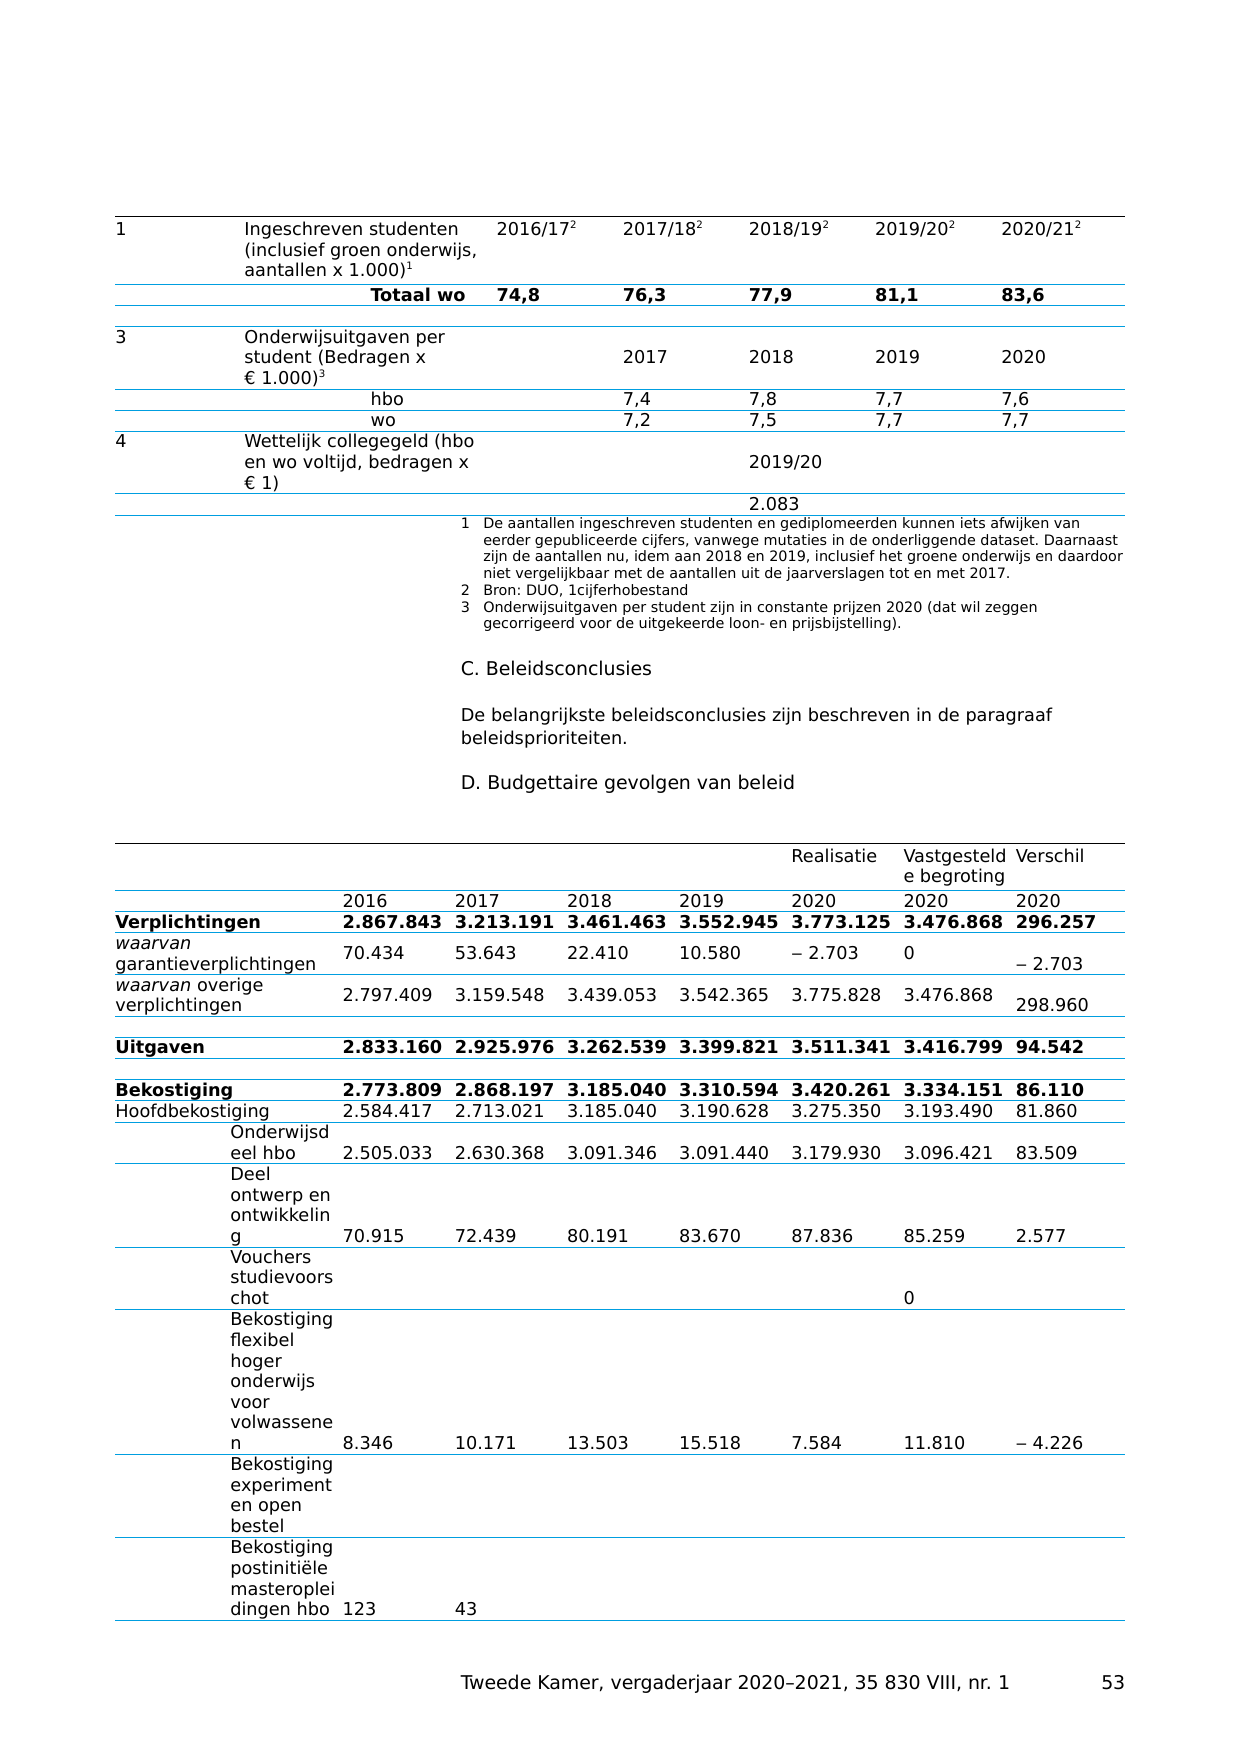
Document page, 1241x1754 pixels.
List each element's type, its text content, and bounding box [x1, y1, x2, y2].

table_cell 3.275.350 [788, 1101, 900, 1122]
table_cell 298.960 [1013, 975, 1125, 1016]
table_cell 3.439.053 [564, 975, 676, 1016]
table_cell [115, 1164, 227, 1246]
table_cell hbo [368, 390, 493, 410]
table_cell 81.860 [1013, 1101, 1125, 1122]
table_cell 3.190.628 [676, 1101, 788, 1122]
table_cell 3.511.341 [788, 1038, 900, 1058]
table_cell [227, 1017, 339, 1037]
table_cell 2.505.033 [340, 1123, 452, 1163]
table_cell 85.259 [900, 1164, 1013, 1246]
table_cell [115, 844, 227, 890]
table_cell [788, 1538, 900, 1620]
table_cell 2.630.368 [452, 1123, 564, 1163]
table_cell [1013, 1455, 1125, 1537]
table_cell Bekostiging postinitiële masteropleidingen hbo [227, 1538, 339, 1620]
table_cell 2017/182 [620, 217, 746, 284]
table_cell [241, 494, 493, 514]
table_cell [900, 1017, 1013, 1037]
table_cell 1 [115, 217, 241, 284]
table_cell [564, 1538, 676, 1620]
table_cell 22.410 [564, 933, 676, 974]
table_cell 2.713.021 [452, 1101, 564, 1122]
table_cell Verschil [1013, 844, 1125, 890]
table_cell 2018/192 [746, 217, 872, 284]
table_cell [676, 1059, 788, 1079]
table_cell Bekostiging experimenten open bestel [227, 1455, 339, 1537]
table_cell 3.476.868 [900, 912, 1013, 932]
table_cell Verplichtingen [115, 912, 339, 932]
table_cell 2020 [788, 891, 900, 911]
table_cell [115, 1123, 227, 1163]
table_cell 70.915 [340, 1164, 452, 1246]
table_cell [241, 285, 367, 305]
table_cell 2019 [872, 327, 998, 389]
table_cell [115, 1310, 227, 1454]
table_cell 3.420.261 [788, 1080, 900, 1100]
table_cell [872, 432, 998, 493]
table_cell [900, 1455, 1013, 1537]
table_cell 7,8 [746, 390, 872, 410]
table_cell [115, 1455, 227, 1537]
table_cell [494, 390, 620, 410]
table_cell 2.925.976 [452, 1038, 564, 1058]
table_cell 7,7 [998, 411, 1125, 431]
table_cell [788, 1017, 900, 1037]
table_cell 7,7 [872, 390, 998, 410]
table_cell [227, 1059, 339, 1079]
table_cell 2018 [564, 891, 676, 911]
table_cell [340, 844, 452, 890]
table_cell [746, 306, 872, 326]
table_cell 3.476.868 [900, 975, 1013, 1016]
table_cell 3.096.421 [900, 1123, 1013, 1163]
table_cell [676, 1017, 788, 1037]
table_cell 72.439 [452, 1164, 564, 1246]
text De belangrijkste beleidsconclusies zijn beschreven in de paragraaf beleidsprioriteiten. [461, 703, 1125, 749]
table_cell 7,4 [620, 390, 746, 410]
table_cell [1013, 1059, 1125, 1079]
table_cell Deel ontwerp en ontwikkeling [227, 1164, 339, 1246]
table_header Tabel 24 Studenten hoger onderwijs (aantallen x 1.000) [115, 191, 1125, 216]
table_cell [241, 390, 367, 410]
table_cell 4 [115, 432, 241, 493]
table_cell [900, 1538, 1013, 1620]
table_cell [340, 1017, 452, 1037]
table_cell 3.310.594 [676, 1080, 788, 1100]
table_cell 3.461.463 [564, 912, 676, 932]
table_cell [494, 306, 620, 326]
table_cell 2016 [340, 891, 452, 911]
table_cell [676, 844, 788, 890]
table_cell 0 [900, 1248, 1013, 1309]
table_cell 2018 [746, 327, 872, 389]
table_cell [115, 411, 241, 431]
table_cell 83.670 [676, 1164, 788, 1246]
table_cell 2019/202 [872, 217, 998, 284]
table_header Tabel 25 Budgettaire gevolgen beleid van artikel 6 (bedragen x € 1.000) [115, 818, 1125, 842]
table_cell 8.346 [340, 1310, 452, 1454]
table_cell 2020 [900, 891, 1013, 911]
table_cell 80.191 [564, 1164, 676, 1246]
table_cell 3.185.040 [564, 1080, 676, 1100]
table_cell 3.159.548 [452, 975, 564, 1016]
table_cell 2.833.160 [340, 1038, 452, 1058]
table_cell Ingeschreven studenten (inclusief groen onderwijs, aantallen x 1.000)1 [241, 217, 493, 284]
table_cell 7,6 [998, 390, 1125, 410]
table_cell Realisatie [788, 844, 900, 890]
table_cell 77,9 [746, 285, 872, 305]
table_cell [620, 306, 746, 326]
table_cell 76,3 [620, 285, 746, 305]
table_cell [676, 1248, 788, 1309]
table_cell [620, 494, 746, 514]
table_cell 3.399.821 [676, 1038, 788, 1058]
table_cell [227, 891, 339, 911]
table_cell 3.334.151 [900, 1080, 1013, 1100]
table_cell [494, 327, 620, 389]
table_cell 2019/20 [746, 432, 872, 493]
table_cell [998, 432, 1125, 493]
table_cell 7.584 [788, 1310, 900, 1454]
table_cell 94.542 [1013, 1038, 1125, 1058]
table_cell [115, 306, 241, 326]
table_cell [494, 494, 620, 514]
table_cell [564, 1248, 676, 1309]
table_cell [227, 844, 339, 890]
table_cell 3.773.125 [788, 912, 900, 932]
table_cell [564, 1017, 676, 1037]
table_cell 2020/212 [998, 217, 1125, 284]
table_cell wo [368, 411, 493, 431]
table_cell ‒ 4.226 [1013, 1310, 1125, 1454]
table_cell [788, 1455, 900, 1537]
table_cell [564, 1059, 676, 1079]
table_cell 2.083 [746, 494, 872, 514]
table_cell 3.552.945 [676, 912, 788, 932]
table_cell 81,1 [872, 285, 998, 305]
table_cell Uitgaven [115, 1038, 339, 1058]
table_cell 2.577 [1013, 1164, 1125, 1246]
table_cell 7,5 [746, 411, 872, 431]
list Onderwijsuitgaven per student zijn in constante prijzen 2020 (dat wil zeggen gecorrigeerd voor de uitgekeerde loon- en prijsbijstelling). [461, 599, 1125, 632]
table_cell waarvan garantieverplichtingen [115, 933, 339, 974]
table_cell [115, 1248, 227, 1309]
table_cell [998, 494, 1125, 514]
title C. Beleidsconclusies [461, 657, 1125, 679]
table_cell 3.213.191 [452, 912, 564, 932]
table_cell 3.179.930 [788, 1123, 900, 1163]
table_cell 83,6 [998, 285, 1125, 305]
table_cell 13.503 [564, 1310, 676, 1454]
table_cell 2017 [452, 891, 564, 911]
table_cell 0 [900, 933, 1013, 974]
table_cell 86.110 [1013, 1080, 1125, 1100]
table_cell [340, 1059, 452, 1079]
table_cell [1013, 1538, 1125, 1620]
table_cell [115, 494, 241, 514]
table_cell Wettelijk collegegeld (hbo en wo voltijd, bedragen x € 1) [241, 432, 493, 493]
table_cell [368, 306, 493, 326]
table_cell 74,8 [494, 285, 620, 305]
table_cell 11.810 [900, 1310, 1013, 1454]
table_cell 2019 [676, 891, 788, 911]
table_cell [564, 844, 676, 890]
table_cell 7,2 [620, 411, 746, 431]
table_cell 53.643 [452, 933, 564, 974]
table_cell 2.867.843 [340, 912, 452, 932]
table_cell Bekostiging flexibel hoger onderwijs voor volwassenen [227, 1310, 339, 1454]
table_cell [494, 432, 620, 493]
table_cell 3.775.828 [788, 975, 900, 1016]
table_cell 3.091.440 [676, 1123, 788, 1163]
table_cell [452, 1017, 564, 1037]
table_cell [115, 891, 227, 911]
table_cell 3.416.799 [900, 1038, 1013, 1058]
table_cell [452, 1059, 564, 1079]
table_cell [452, 1455, 564, 1537]
table_cell [900, 1059, 1013, 1079]
table_cell [241, 306, 367, 326]
table_cell 43 [452, 1538, 564, 1620]
table_cell [494, 411, 620, 431]
table_cell [340, 1248, 452, 1309]
table_cell 3.193.490 [900, 1101, 1013, 1122]
table_cell 7,7 [872, 411, 998, 431]
table_cell ‒ 2.703 [788, 933, 900, 974]
table_cell Vastgestelde begroting [900, 844, 1013, 890]
table_cell ‒ 2.703 [1013, 933, 1125, 974]
title D. Budgettaire gevolgen van beleid [461, 772, 1125, 794]
table_cell [452, 844, 564, 890]
table_cell 2020 [998, 327, 1125, 389]
table_cell waarvan overige verplichtingen [115, 975, 339, 1016]
table_cell [241, 411, 367, 431]
table_cell [676, 1538, 788, 1620]
table_cell 2017 [620, 327, 746, 389]
table_cell [998, 306, 1125, 326]
table_cell [1013, 1248, 1125, 1309]
table_cell 123 [340, 1538, 452, 1620]
table_cell [788, 1059, 900, 1079]
table_cell [564, 1455, 676, 1537]
table_cell 10.171 [452, 1310, 564, 1454]
table_cell 10.580 [676, 933, 788, 974]
table_cell 2016/172 [494, 217, 620, 284]
table_cell 3.542.365 [676, 975, 788, 1016]
table_cell Hoofdbekostiging [115, 1101, 339, 1122]
table_cell Vouchers studievoorschot [227, 1248, 339, 1309]
table_cell Bekostiging [115, 1080, 339, 1100]
table_cell Onderwijsdeel hbo [227, 1123, 339, 1163]
table_cell Totaal wo [368, 285, 493, 305]
table_cell [115, 390, 241, 410]
table_cell 2.868.197 [452, 1080, 564, 1100]
table_cell [115, 1017, 227, 1037]
table_cell 2.773.809 [340, 1080, 452, 1100]
table_cell [620, 432, 746, 493]
table_cell 83.509 [1013, 1123, 1125, 1163]
list Bron: DUO, 1cijferhobestand [461, 582, 1125, 599]
table_cell [788, 1248, 900, 1309]
table_cell [452, 1248, 564, 1309]
list De aantallen ingeschreven studenten en gediplomeerden kunnen iets afwijken van eerder gepubliceerde cijfers, vanwege mutaties in de onderliggende dataset. Daarnaast zijn de aantallen nu, idem aan 2018 en 2019, inclusief het groene onderwijs en daardoor niet vergelijkbaar met de aantallen uit de jaarverslagen tot en met 2017. [461, 516, 1125, 582]
table_cell [115, 1538, 227, 1620]
table_cell [115, 1059, 227, 1079]
table_cell 2020 [1013, 891, 1125, 911]
table_cell 2.584.417 [340, 1101, 452, 1122]
table_cell [872, 306, 998, 326]
table_cell [1013, 1017, 1125, 1037]
table_cell 3.262.539 [564, 1038, 676, 1058]
table_cell 296.257 [1013, 912, 1125, 932]
table_cell 3.185.040 [564, 1101, 676, 1122]
table_cell 87.836 [788, 1164, 900, 1246]
table_cell 70.434 [340, 933, 452, 974]
table_cell [340, 1455, 452, 1537]
table_cell 3.091.346 [564, 1123, 676, 1163]
table_cell 15.518 [676, 1310, 788, 1454]
table_cell [115, 285, 241, 305]
table_cell [676, 1455, 788, 1537]
table_cell 3 [115, 327, 241, 389]
table_cell Onderwijsuitgaven per student (Bedragen x € 1.000)3 [241, 327, 493, 389]
table_cell 2.797.409 [340, 975, 452, 1016]
table_cell [872, 494, 998, 514]
